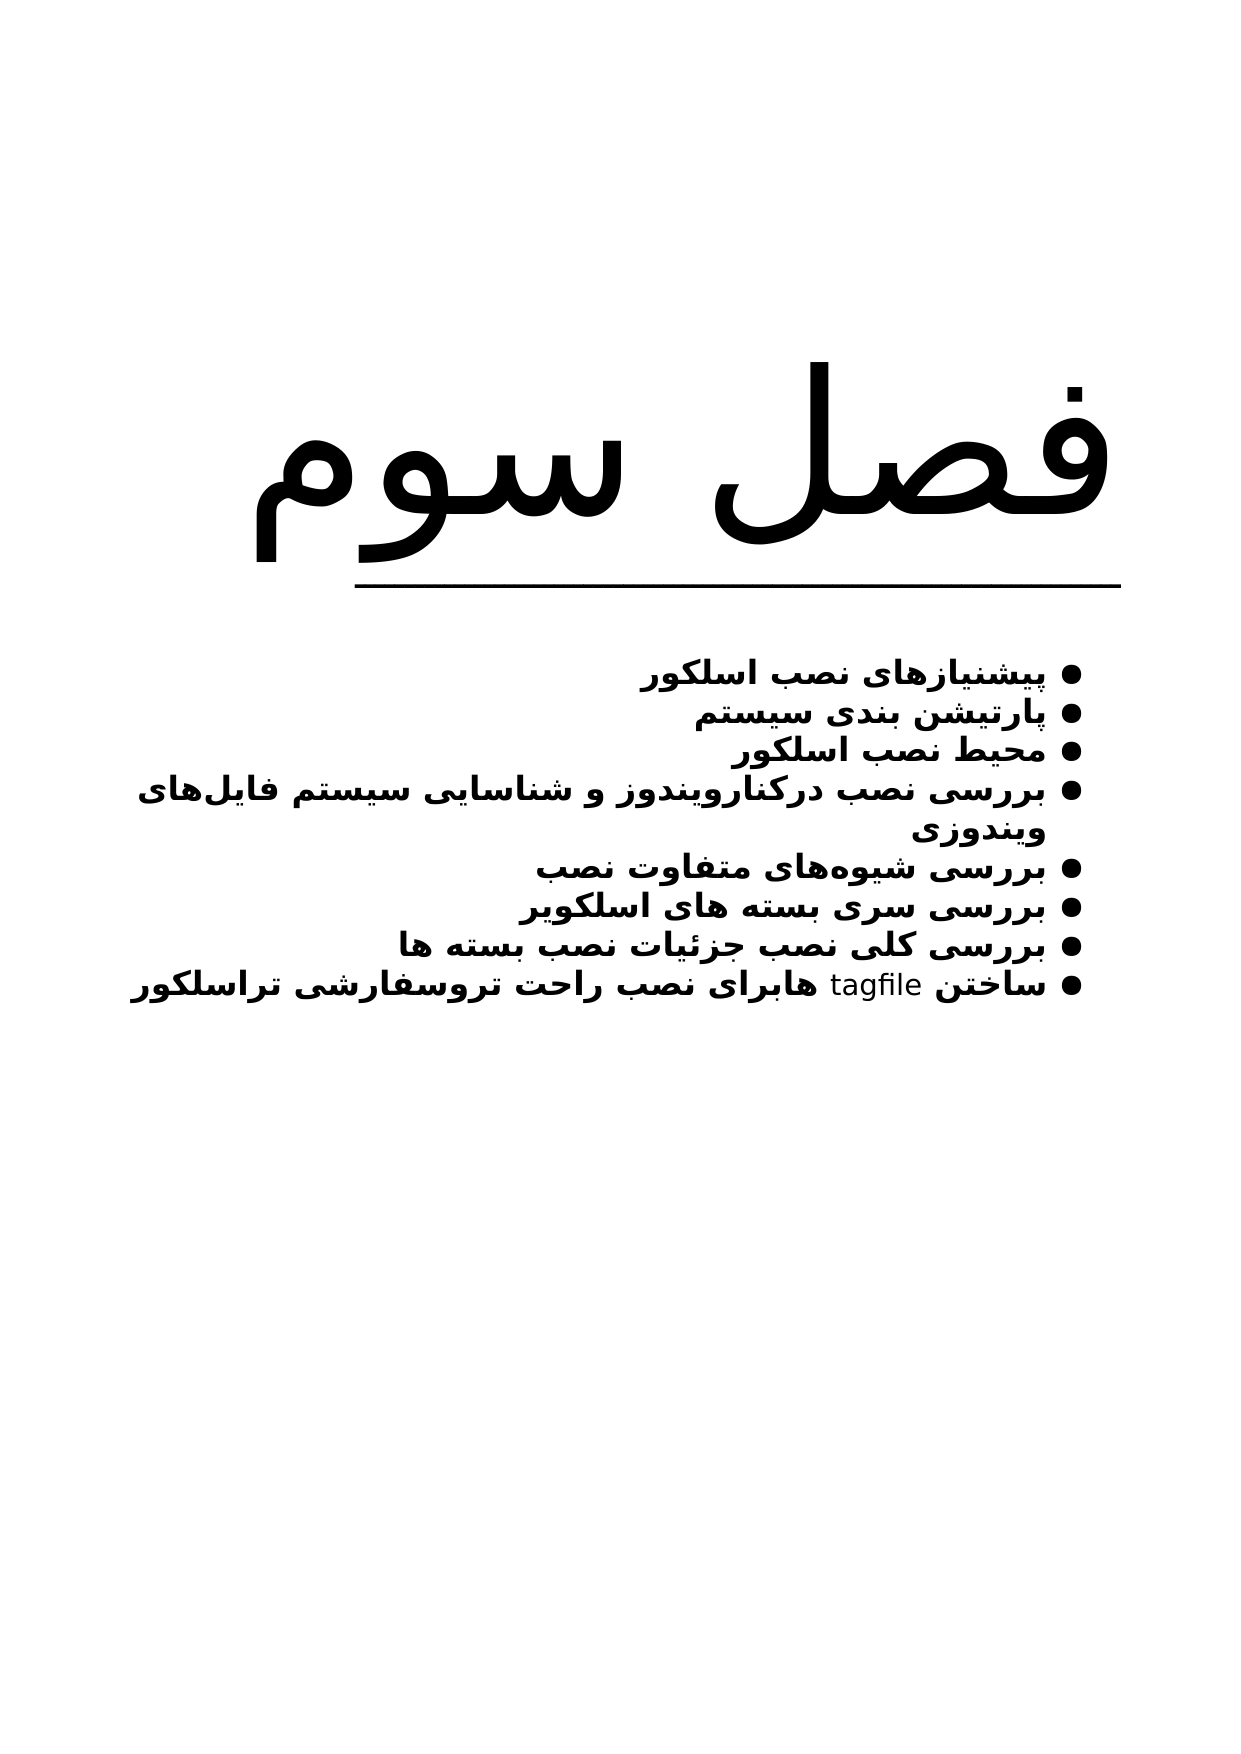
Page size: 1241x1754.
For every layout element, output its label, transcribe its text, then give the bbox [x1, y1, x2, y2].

list بررسی سری بسته های اسلکویر [118, 886, 1084, 925]
list محیط نصب اسلکور [118, 731, 1084, 770]
list پارتیشن بندی سیستم [118, 692, 1084, 731]
list پیشنیازهای نصب اسلکور [118, 653, 1084, 692]
list بررسی نصب درکنارویندوز و شناسایی سیستم فایل‌های ویندوزی [118, 770, 1084, 847]
text ـــــــــــــــــــــــــــــــــــــــــــــــــــــــــــــــــــــــــــــ [118, 562, 1122, 596]
list بررسی کلی نصب جزئیات نصب بسته ها [118, 925, 1084, 964]
text فصل سوم [118, 329, 1122, 562]
list بررسی شیوه‌های متفاوت نصب [118, 847, 1084, 886]
list ساختن tagfile هابرای نصب راحت تروسفارشی تراسلکور [118, 964, 1084, 1003]
